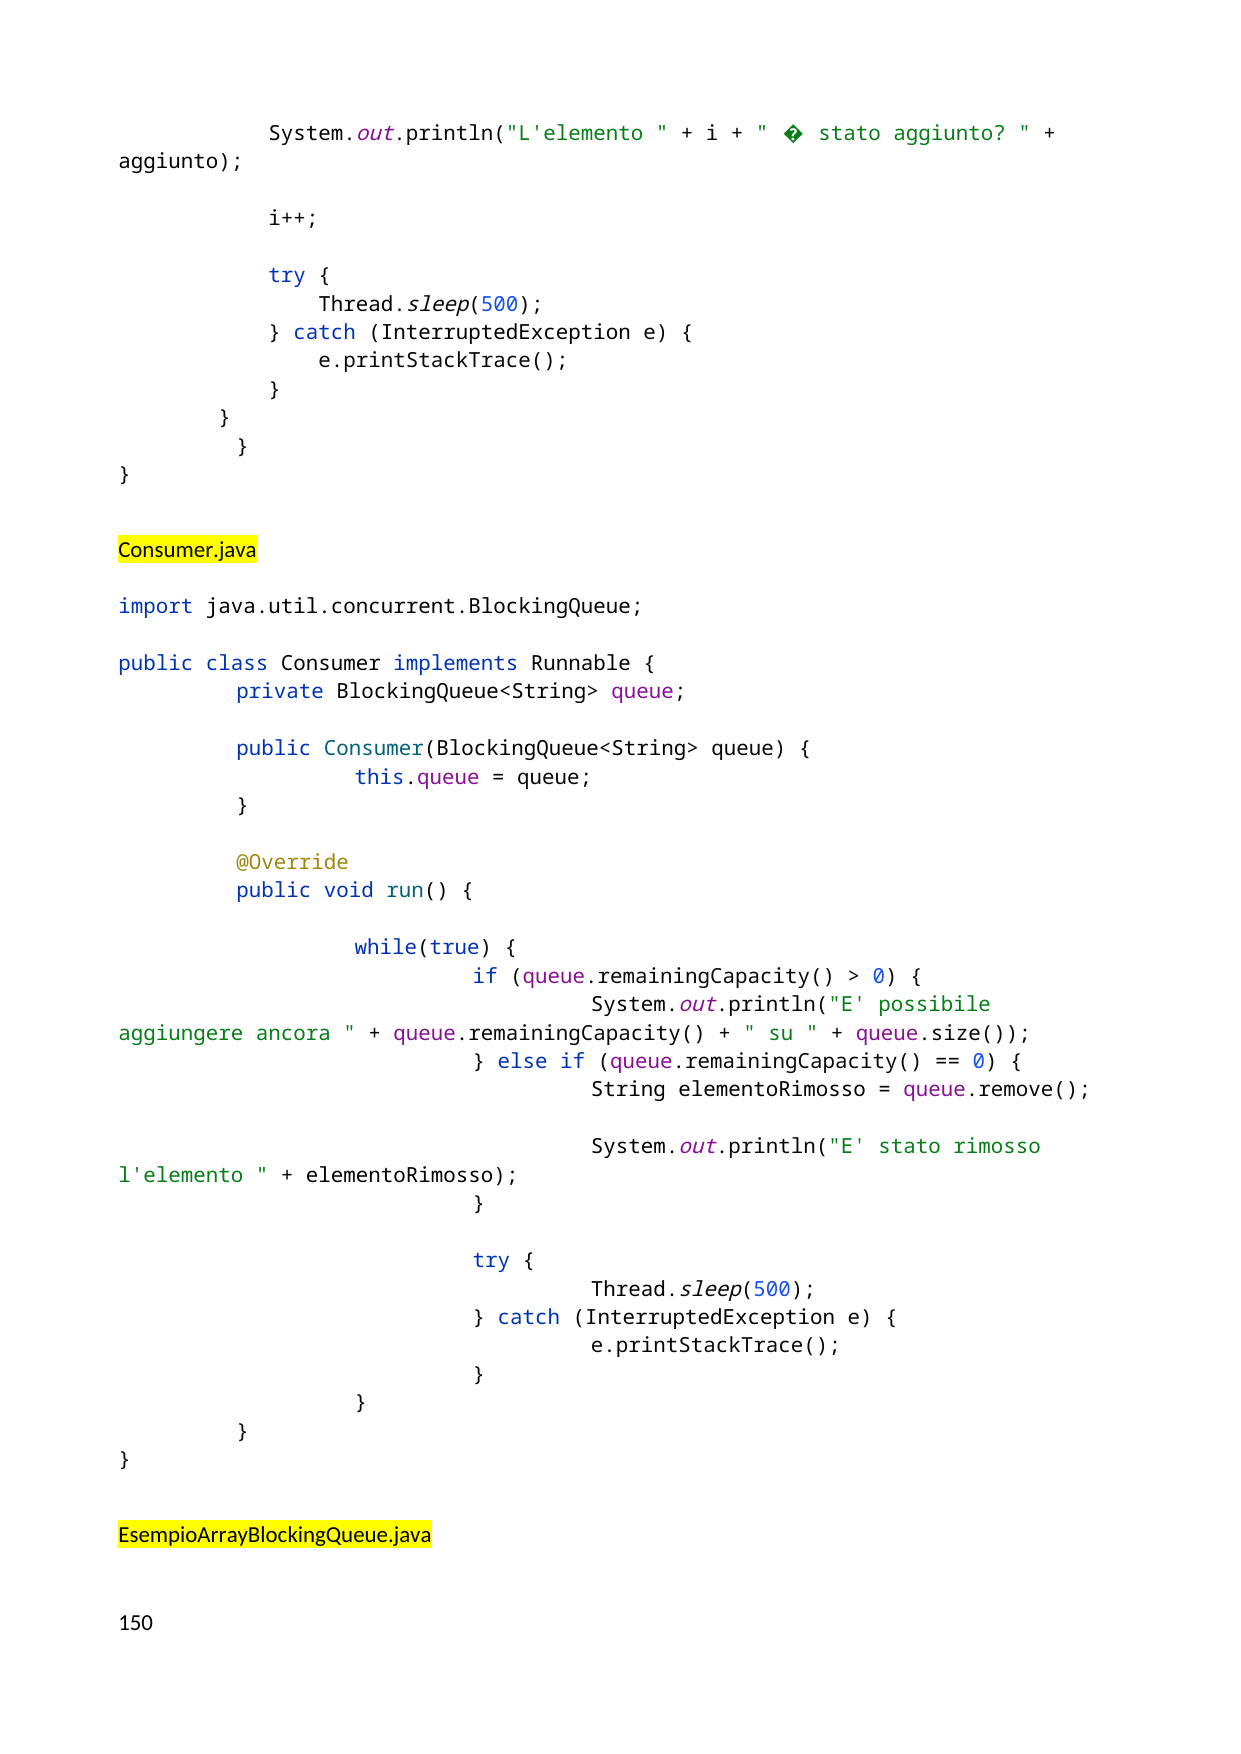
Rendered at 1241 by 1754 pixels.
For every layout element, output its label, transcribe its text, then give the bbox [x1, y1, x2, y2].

text import java.util.concurrent.BlockingQueue; public class Consumer implements Runnable { private BlockingQueue<String> queue; public Consumer(BlockingQueue<String> queue) { this.queue = queue; } @Override public void run() { while(true) { if (queue.remainingCapacity() > 0) { System.out.println("E' possibile aggiungere ancora " + queue.remainingCapacity() + " su " + queue.size()); } else if (queue.remainingCapacity() == 0) { String elementoRimosso = queue.remove(); System.out.println("E' stato rimosso l'elemento " + elementoRimosso); } try { Thread.sleep(500); } catch (InterruptedException e) { e.printStackTrace(); } } } } [118, 591, 1122, 1473]
text System.out.println("L'elemento " + i + " � stato aggiunto? " + aggiunto); i++; try { Thread.sleep(500); } catch (InterruptedException e) { e.printStackTrace(); } } } } [118, 118, 1122, 488]
text Consumer.java [118, 535, 1122, 563]
text EsempioArrayBlockingQueue.java [118, 1520, 1122, 1548]
